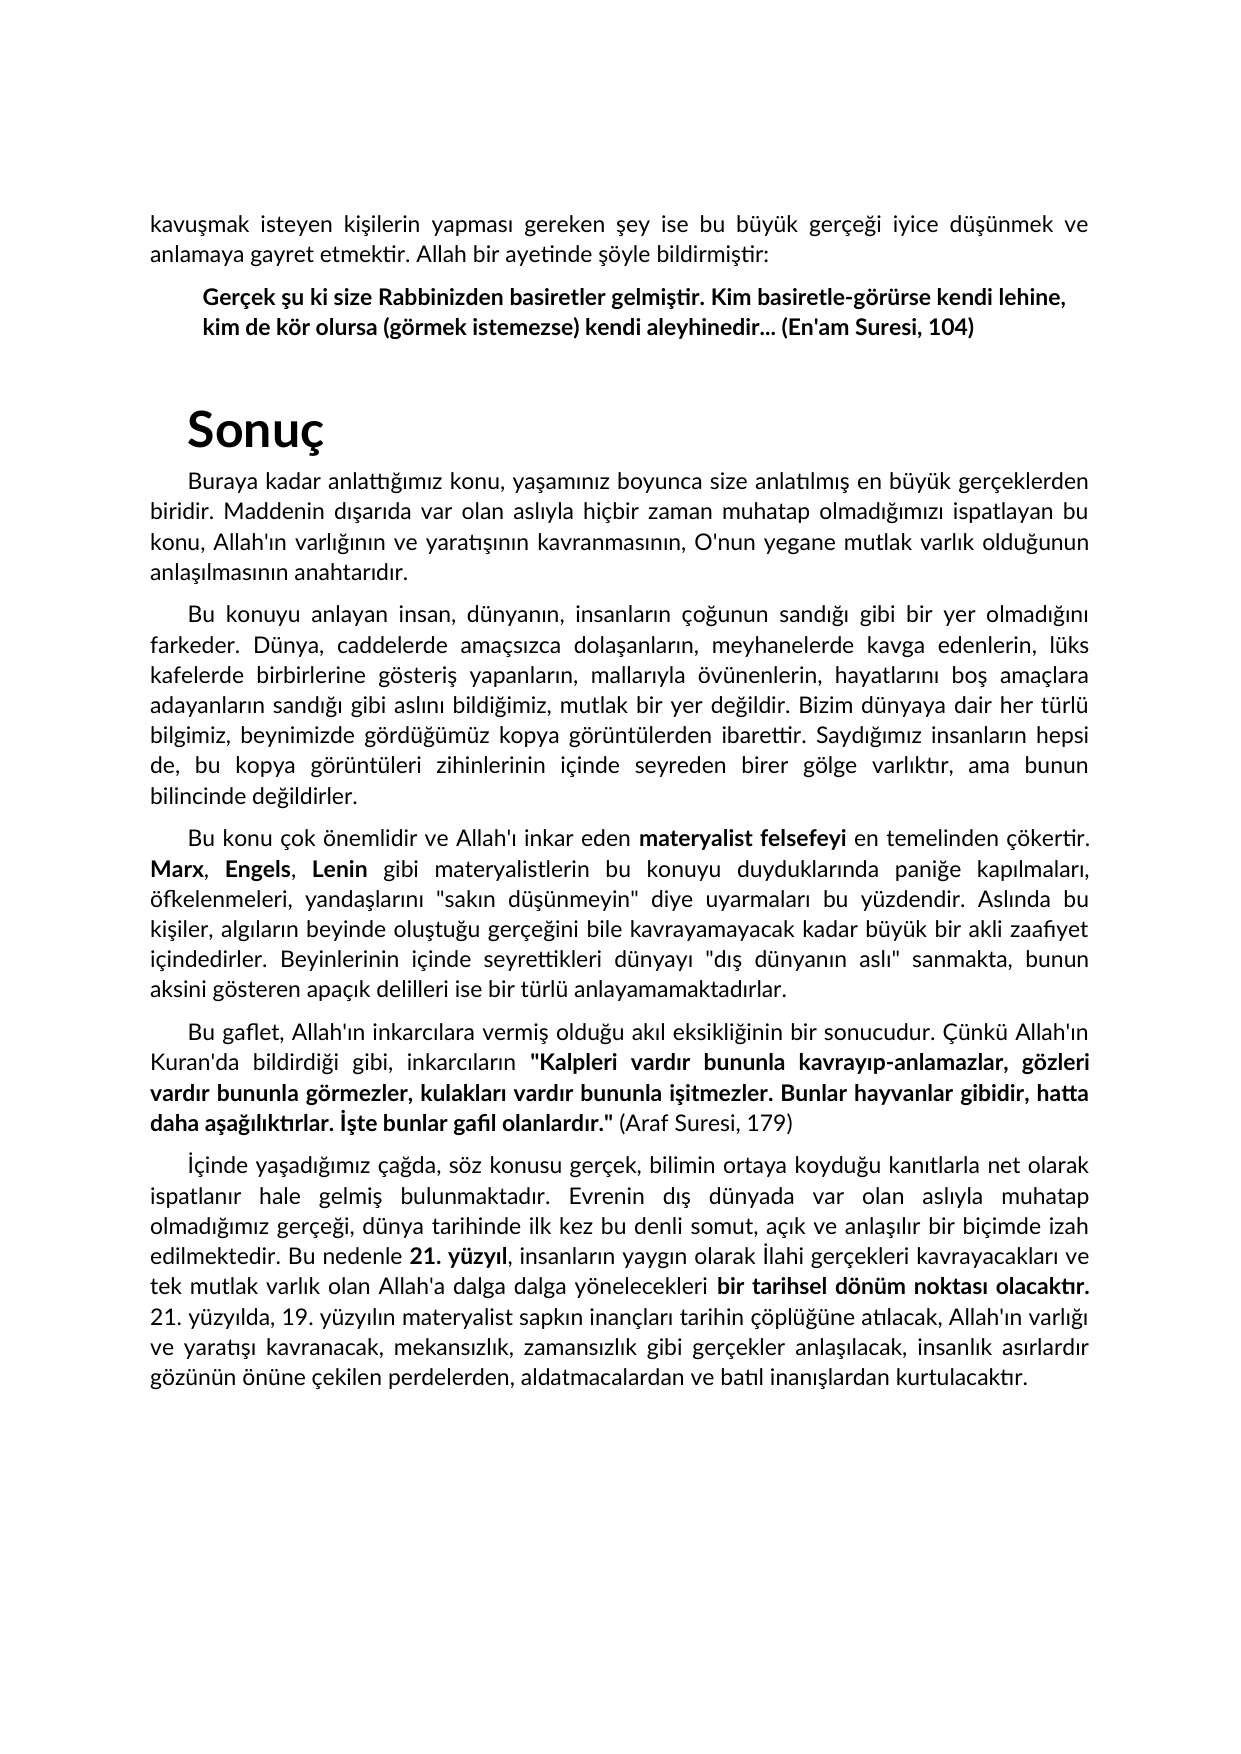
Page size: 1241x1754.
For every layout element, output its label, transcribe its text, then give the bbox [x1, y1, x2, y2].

subtitle Sonuç [187, 398, 1090, 458]
text Bu gaflet, Allah'ın inkarcılara vermiş olduğu akıl eksikliğinin bir sonucudur. Çünkü Allah'ın Kuran'da bildirdiği gibi, inkarcıların "Kalpleri vardır bununla kavrayıp-anlamazlar, gözleri vardır bununla görmezler, kulakları vardır bununla işitmezler. Bunlar hayvanlar gibidir, hatta daha aşağılıktırlar. İşte bunlar gafil olanlardır." (Araf Suresi, 179) [150, 1018, 1090, 1136]
text İçinde yaşadığımız çağda, söz konusu gerçek, bilimin ortaya koyduğu kanıtlarla net olarak ispatlanır hale gelmiş bulunmaktadır. Evrenin dış dünyada var olan aslıyla muhatap olmadığımız gerçeği, dünya tarihinde ilk kez bu denli somut, açık ve anlaşılır bir biçimde izah edilmektedir. Bu nedenle 21. yüzyıl, insanların yaygın olarak İlahi gerçekleri kavrayacakları ve tek mutlak varlık olan Allah'a dalga dalga yönelecekleri bir tarihsel dönüm noktası olacaktır. 21. yüzyılda, 19. yüzyılın materyalist sapkın inançları tarihin çöplüğüne atılacak, Allah'ın varlığı ve yaratışı kavranacak, mekansızlık, zamansızlık gibi gerçekler anlaşılacak, insanlık asırlardır gözünün önüne çekilen perdelerden, aldatmacalardan ve batıl inanışlardan kurtulacaktır. [150, 1151, 1090, 1390]
text kavuşmak isteyen kişilerin yapması gereken şey ise bu büyük gerçeği iyice düşünmek ve anlamaya gayret etmektir. Allah bir ayetinde şöyle bildirmiştir: [150, 210, 1090, 268]
text Bu konuyu anlayan insan, dünyanın, insanların çoğunun sandığı gibi bir yer olmadığını farkeder. Dünya, caddelerde amaçsızca dolaşanların, meyhanelerde kavga edenlerin, lüks kafelerde birbirlerine gösteriş yapanların, mallarıyla övünenlerin, hayatlarını boş amaçlara adayanların sandığı gibi aslını bildiğimiz, mutlak bir yer değildir. Bizim dünyaya dair her türlü bilgimiz, beynimizde gördüğümüz kopya görüntülerden ibarettir. Saydığımız insanların hepsi de, bu kopya görüntüleri zihinlerinin içinde seyreden birer gölge varlıktır, ama bunun bilincinde değildirler. [150, 600, 1090, 809]
text Buraya kadar anlattığımız konu, yaşamınız boyunca size anlatılmış en büyük gerçeklerden biridir. Maddenin dışarıda var olan aslıyla hiçbir zaman muhatap olmadığımızı ispatlayan bu konu, Allah'ın varlığının ve yaratışının kavranmasının, O'nun yegane mutlak varlık olduğunun anlaşılmasının anahtarıdır. [150, 467, 1090, 585]
text Bu konu çok önemlidir ve Allah'ı inkar eden materyalist felsefeyi en temelinden çökertir. Marx, Engels, Lenin gibi materyalistlerin bu konuyu duyduklarında paniğe kapılmaları, öfkelenmeleri, yandaşlarını "sakın düşünmeyin" diye uyarmaları bu yüzdendir. Aslında bu kişiler, algıların beyinde oluştuğu gerçeğini bile kavrayamayacak kadar büyük bir akli zaafiyet içindedirler. Beyinlerinin içinde seyrettikleri dünyayı "dış dünyanın aslı" sanmakta, bunun aksini gösteren apaçık delilleri ise bir türlü anlayamamaktadırlar. [150, 824, 1090, 1003]
text Gerçek şu ki size Rabbinizden basiretler gelmiştir. Kim basiretle-görürse kendi lehine, kim de kör olursa (görmek istemezse) kendi aleyhinedir... (En'am Suresi, 104) [202, 283, 1068, 341]
